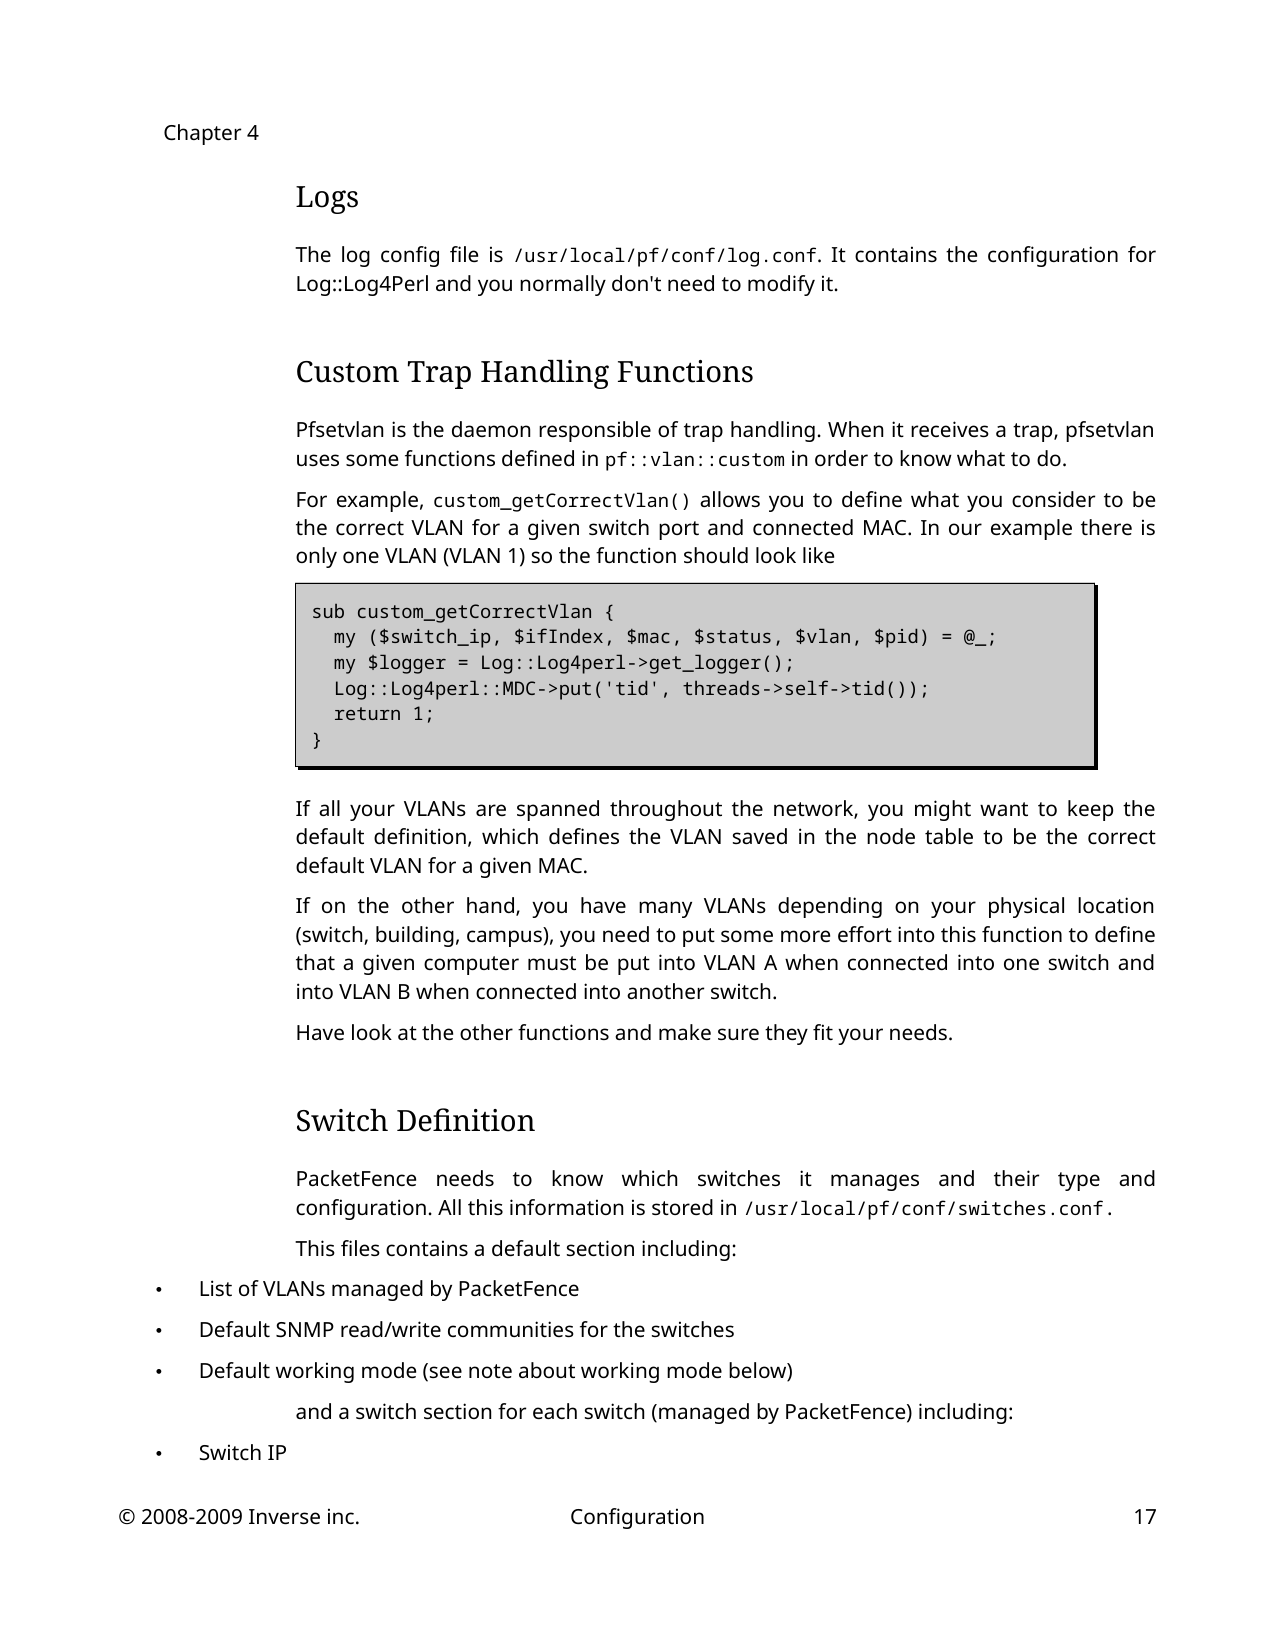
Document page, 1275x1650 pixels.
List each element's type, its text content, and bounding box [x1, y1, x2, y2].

subtitle Switch Definition [295, 1100, 1157, 1139]
text Have look at the other functions and make sure they fit your needs. [295, 1018, 1157, 1046]
subtitle Custom Trap Handling Functions [295, 351, 1157, 391]
list Default SNMP read/write communities for the switches [156, 1316, 1157, 1344]
list Default working mode (see note about working mode below) [156, 1356, 1157, 1385]
text sub custom_getCorrectVlan { my ($switch_ip, $ifIndex, $mac, $status, $vlan, $pid) = @_; my $logger = Log::Log4perl->get_logger(); Log::Log4perl::MDC->put('tid', threads->self->tid()); return 1; } [296, 584, 1094, 766]
text For example, custom_getCorrectVlan() allows you to define what you consider to be the correct VLAN for a given switch port and connected MAC. In our example there is only one VLAN (VLAN 1) so the function should look like [295, 485, 1157, 570]
text If all your VLANs are spanned throughout the network, you might want to keep the default definition, which defines the VLAN saved in the node table to be the correct default VLAN for a given MAC. [295, 794, 1157, 879]
subtitle Logs [295, 176, 1157, 216]
list List of VLANs managed by PacketFence [156, 1274, 1157, 1303]
text This files contains a default section including: [295, 1234, 1157, 1262]
text If on the other hand, you have many VLANs depending on your physical location (switch, building, campus), you need to put some more effort into this function to define that a given computer must be put into VLAN A when connected into one switch and into VLAN B when connected into another switch. [295, 892, 1157, 1005]
list Switch IP [156, 1438, 1157, 1467]
text The log config file is /usr/local/pf/conf/log.conf. It contains the configuration for Log::Log4Perl and you normally don't need to modify it. [295, 241, 1157, 297]
text Pfsetvlan is the daemon responsible of trap handling. When it receives a trap, pfsetvlan uses some functions defined in pf::vlan::custom in order to know what to do. [295, 415, 1157, 472]
text and a switch section for each switch (managed by PacketFence) including: [295, 1397, 1157, 1426]
text PacketFence needs to know which switches it manages and their type and configuration. All this information is stored in /usr/local/pf/conf/switches.conf. [295, 1164, 1157, 1221]
